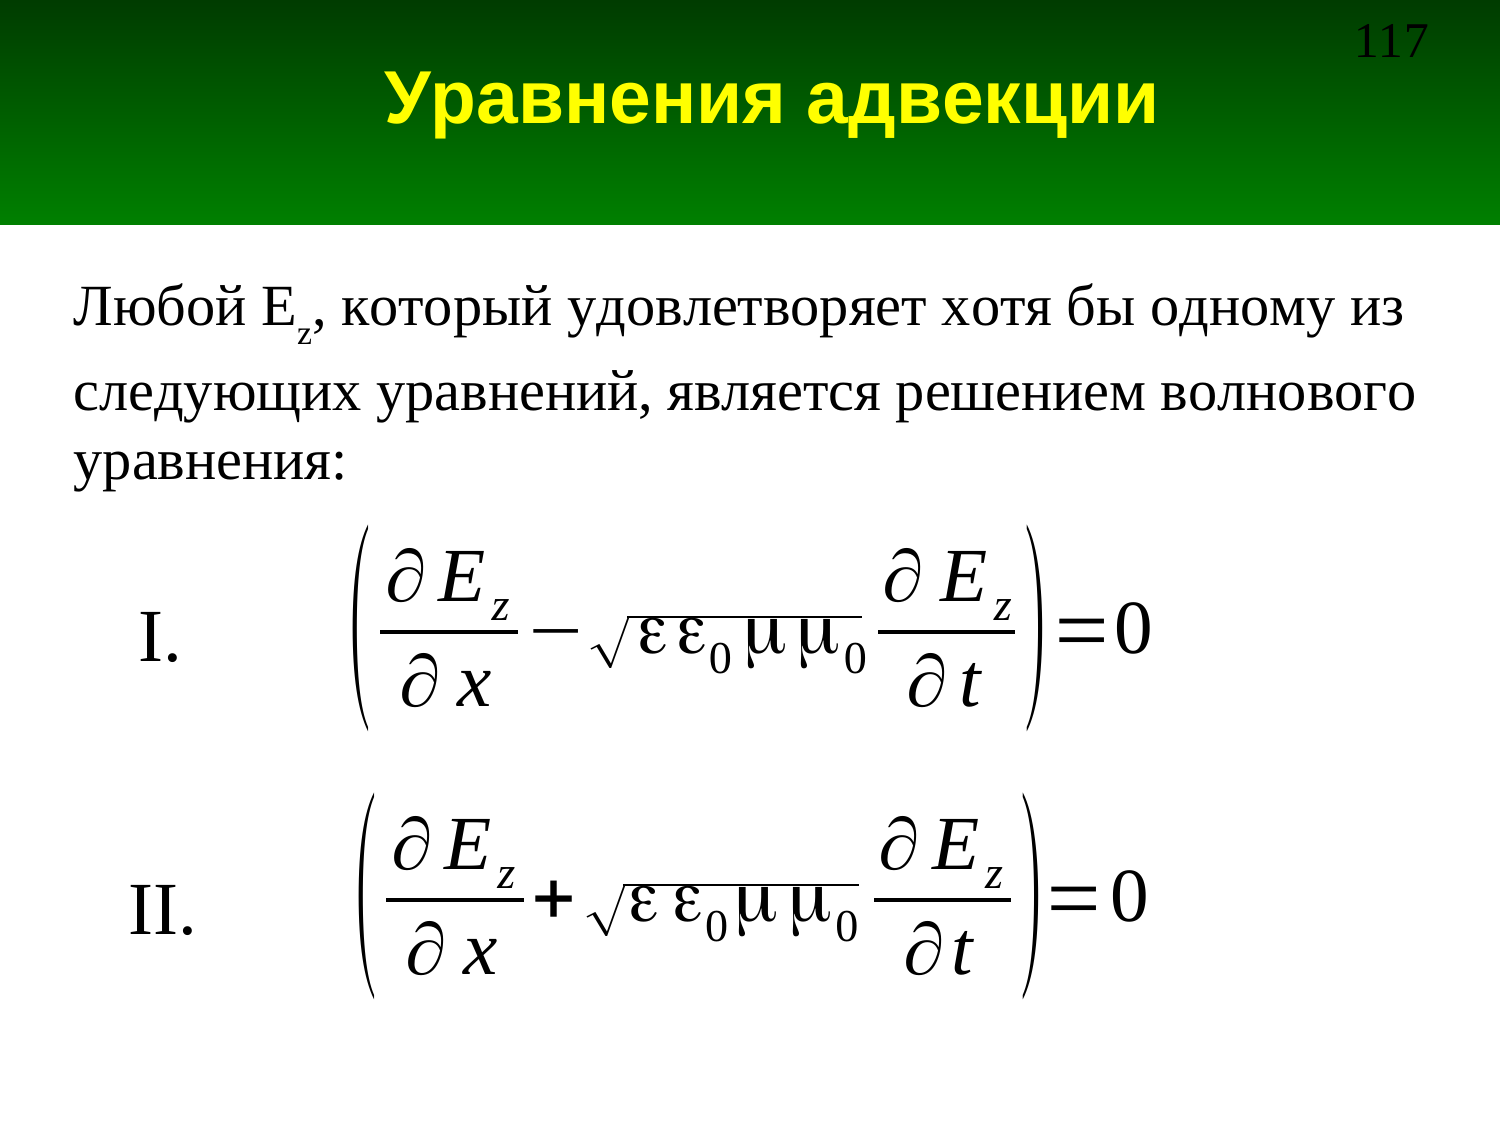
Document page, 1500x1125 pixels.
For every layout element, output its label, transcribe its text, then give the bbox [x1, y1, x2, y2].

text_box II. [114, 851, 213, 957]
chart [333, 788, 1167, 1004]
text_box I. [124, 578, 198, 684]
title Уравнения адвекции [123, 0, 1399, 192]
text_box Любой Ez, который удовлетворяет хотя бы одному из следующих уравнений, является решением волнового уравнения: [59, 259, 1441, 499]
chart [327, 520, 1173, 737]
